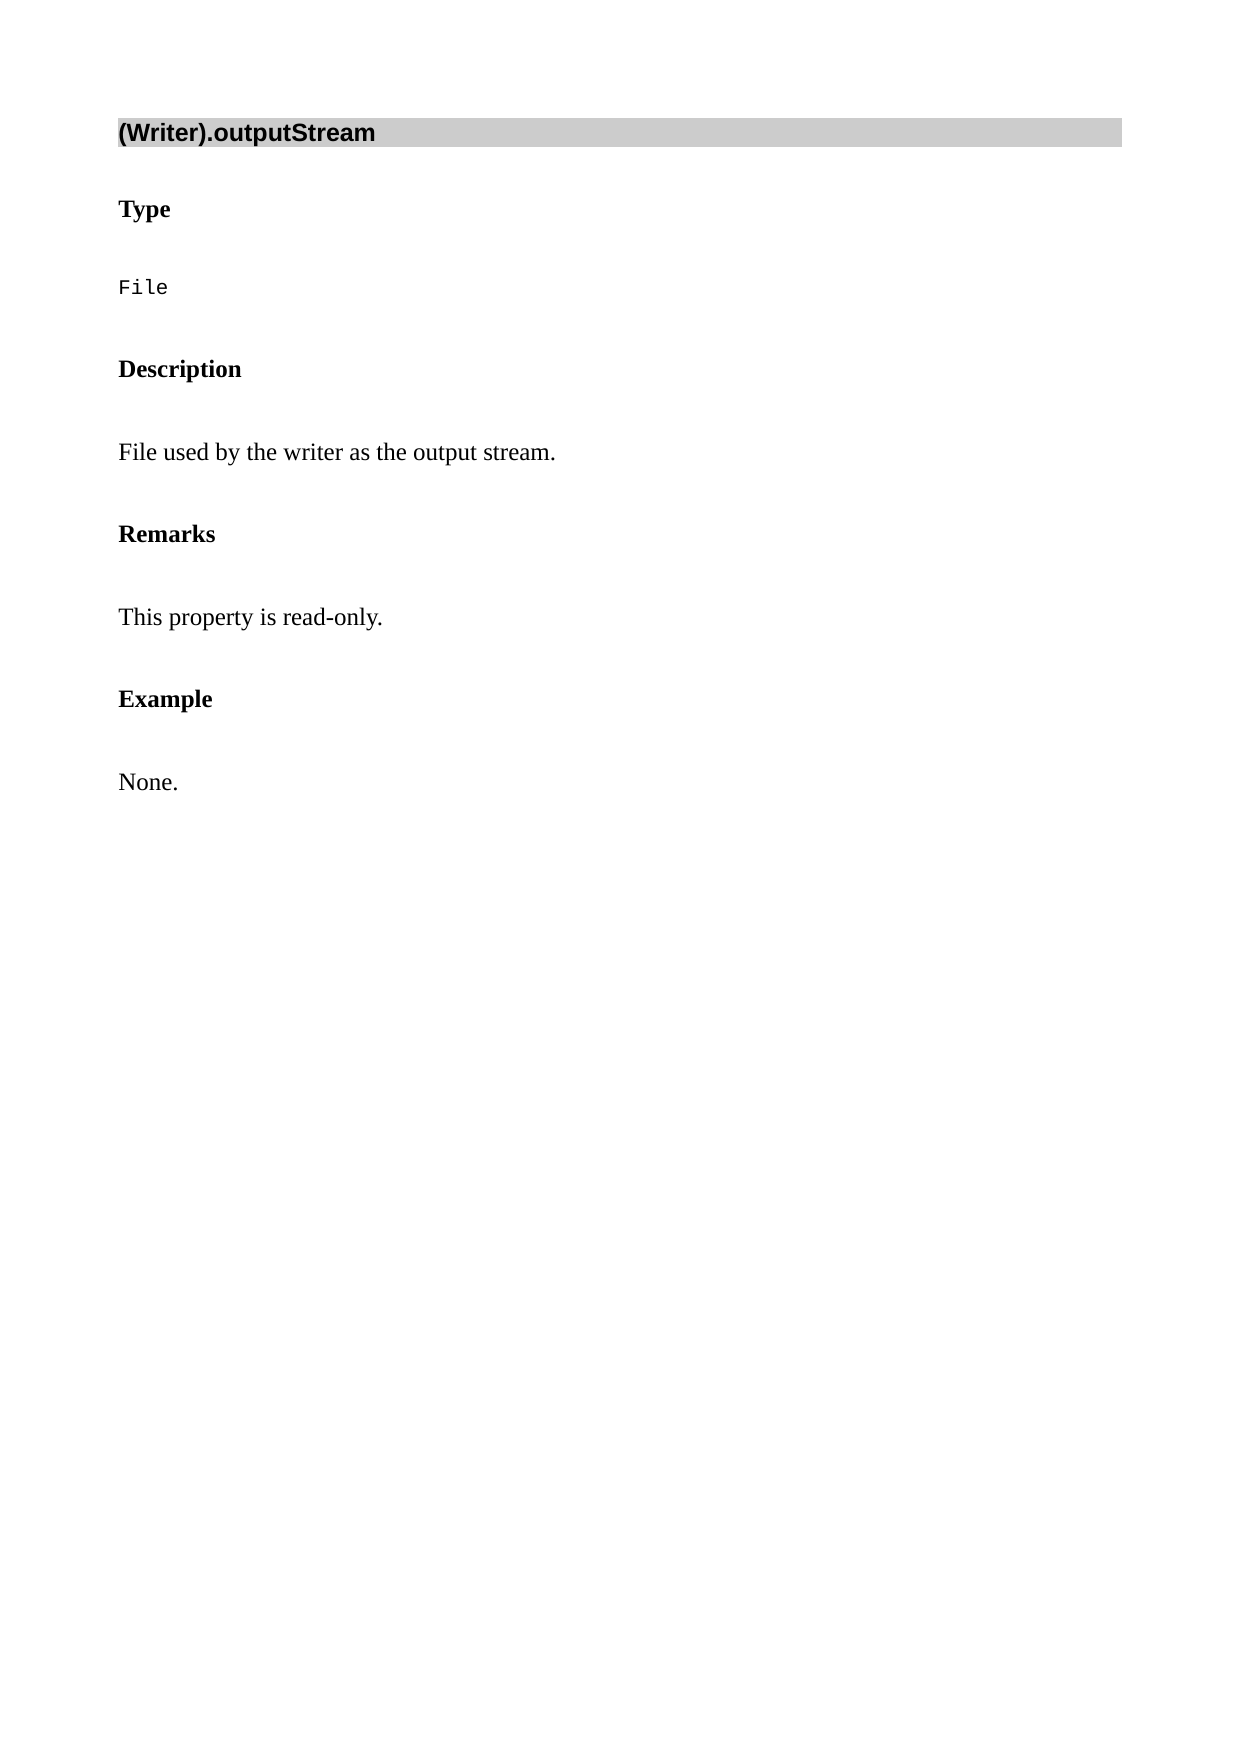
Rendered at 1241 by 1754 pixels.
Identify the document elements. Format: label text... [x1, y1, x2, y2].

text This property is read-only. [118, 602, 1122, 631]
text Remarks [118, 519, 1122, 548]
subtitle (Writer).outputStream [118, 118, 1122, 147]
text Type [118, 194, 1122, 223]
text Example [118, 684, 1122, 713]
text Description [118, 354, 1122, 383]
text None. [118, 767, 1122, 796]
text File [118, 277, 1122, 301]
text File used by the writer as the output stream. [118, 437, 1122, 466]
